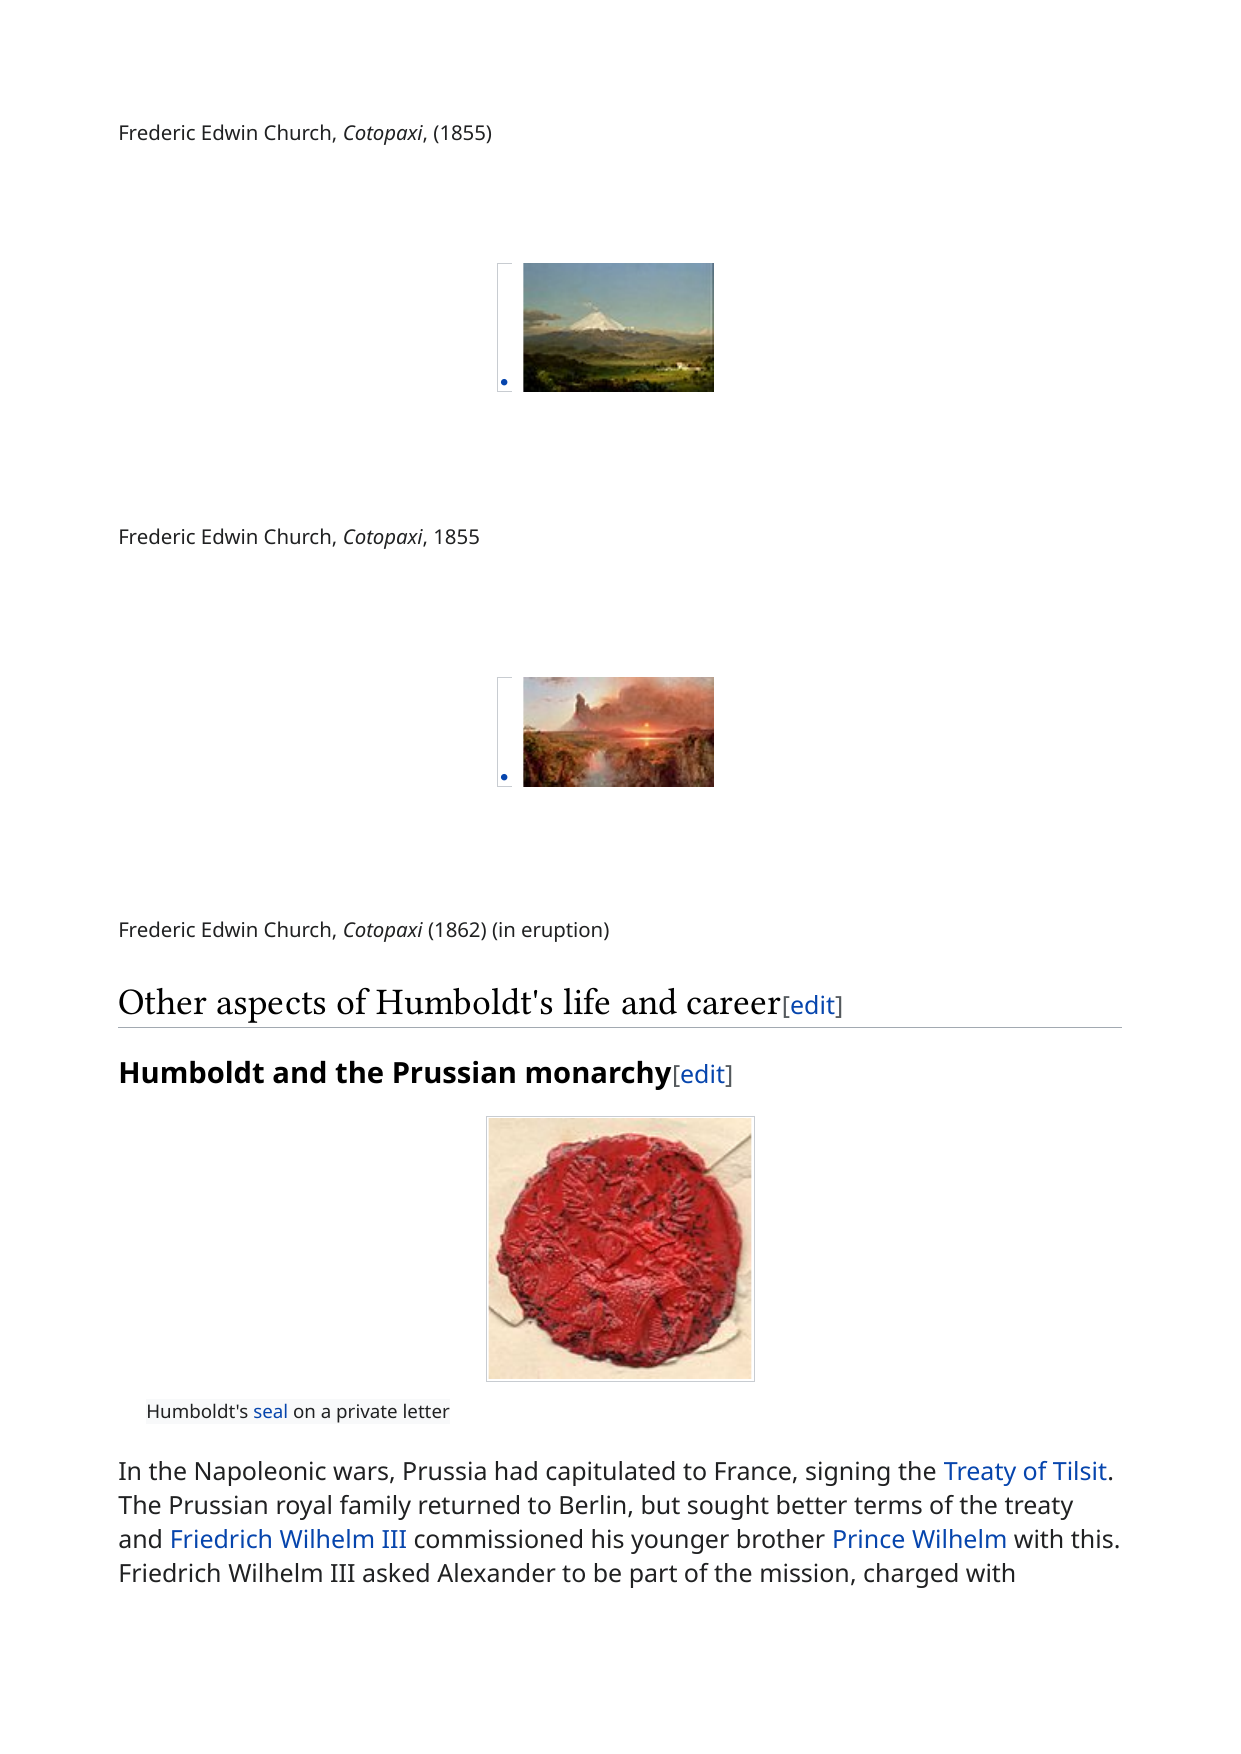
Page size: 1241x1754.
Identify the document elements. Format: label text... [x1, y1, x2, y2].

list Frederic Edwin Church, Cotopaxi (1862) (in eruption) [118, 916, 1122, 944]
subtitle Other aspects of Humboldt's life and career[edit] [118, 981, 1122, 1027]
text Humboldt's seal on a private letter [123, 1398, 1122, 1424]
picture [523, 263, 714, 392]
subtitle Humboldt and the Prussian monarchy[edit] [118, 1052, 1122, 1092]
text In the Napoleonic wars, Prussia had capitulated to France, signing the Treaty of Tilsit. The Prussian royal family returned to Berlin, but sought better terms of the treaty and Friedrich Wilhelm III commissioned his younger brother Prince Wilhelm with this. Friedrich Wilhelm III asked Alexander to be part of the mission, charged with [118, 1454, 1122, 1590]
list Frederic Edwin Church, Cotopaxi, 1855 [118, 523, 1122, 550]
picture [523, 677, 714, 787]
picture [488, 1118, 752, 1379]
list Frederic Edwin Church, Cotopaxi, (1855) [118, 118, 1122, 146]
